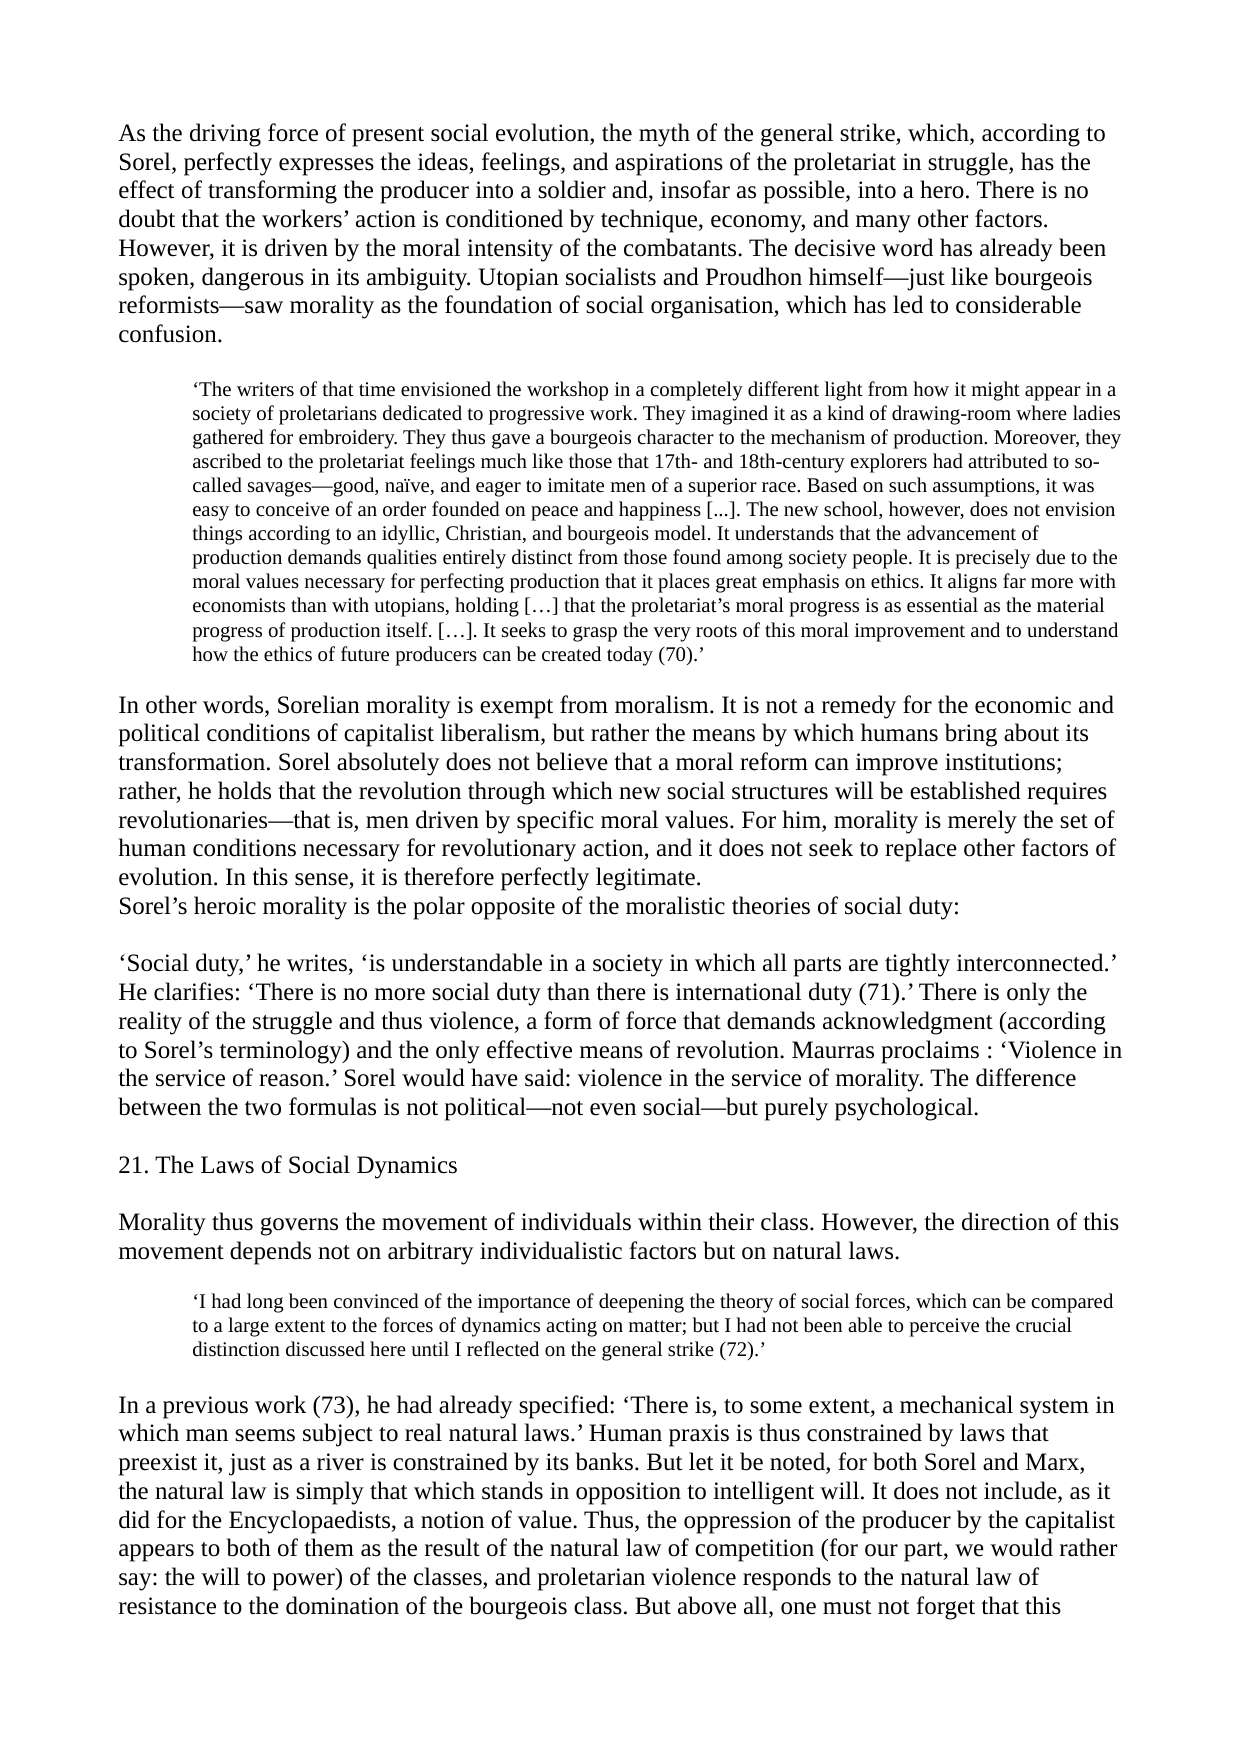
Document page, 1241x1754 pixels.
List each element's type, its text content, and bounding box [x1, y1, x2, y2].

text ‘I had long been convinced of the importance of deepening the theory of social forces, which can be compared to a large extent to the forces of dynamics acting on matter; but I had not been able to perceive the crucial distinction discussed here until I reflected on the general strike (72).’ [118, 1289, 1122, 1361]
text As the driving force of present social evolution, the myth of the general strike, which, according to Sorel, perfectly expresses the ideas, feelings, and aspirations of the proletariat in struggle, has the effect of transforming the producer into a soldier and, insofar as possible, into a hero. There is no doubt that the workers’ action is conditioned by technique, economy, and many other factors. However, it is driven by the moral intensity of the combatants. The decisive word has already been spoken, dangerous in its ambiguity. Utopian socialists and Proudhon himself—just like bourgeois reformists—saw morality as the foundation of social organisation, which has led to considerable confusion. [118, 118, 1122, 348]
text ‘Social duty,’ he writes, ‘is understandable in a society in which all parts are tightly interconnected.’ He clarifies: ‘There is no more social duty than there is international duty (71).’ There is only the reality of the struggle and thus violence, a form of force that demands acknowledgment (according to Sorel’s terminology) and the only effective means of revolution. Maurras proclaims : ‘Violence in the service of reason.’ Sorel would have said: violence in the service of morality. The difference between the two formulas is not political—not even social—but purely psychological. [118, 948, 1122, 1121]
text Morality thus governs the movement of individuals within their class. However, the direction of this movement depends not on arbitrary individualistic factors but on natural laws. [118, 1207, 1122, 1265]
text Sorel’s heroic morality is the polar opposite of the moralistic theories of social duty: [118, 891, 1122, 920]
text In a previous work (73), he had already specified: ‘There is, to some extent, a mechanical system in which man seems subject to real natural laws.’ Human praxis is thus constrained by laws that preexist it, just as a river is constrained by its banks. But let it be noted, for both Sorel and Marx, the natural law is simply that which stands in opposition to intelligent will. It does not include, as it did for the Encyclopaedists, a notion of value. Thus, the oppression of the producer by the capitalist appears to both of them as the result of the natural law of competition (for our part, we would rather say: the will to power) of the classes, and proletarian violence responds to the natural law of resistance to the domination of the bourgeois class. But above all, one must not forget that this [118, 1390, 1122, 1620]
text ‘The writers of that time envisioned the workshop in a completely different light from how it might appear in a society of proletarians dedicated to progressive work. They imagined it as a kind of drawing-room where ladies gathered for embroidery. They thus gave a bourgeois character to the mechanism of production. Moreover, they ascribed to the proletariat feelings much like those that 17th- and 18th-century explorers had attributed to so- called savages—good, naïve, and eager to imitate men of a superior race. Based on such assumptions, it was easy to conceive of an order founded on peace and happiness [...]. The new school, however, does not envision things according to an idyllic, Christian, and bourgeois model. It understands that the advancement of production demands qualities entirely distinct from those found among society people. It is precisely due to the moral values necessary for perfecting production that it places great emphasis on ethics. It aligns far more with economists than with utopians, holding […] that the proletariat’s moral progress is as essential as the material progress of production itself. […]. It seeks to grasp the very roots of this moral improvement and to understand how the ethics of future producers can be created today (70).’ [118, 377, 1122, 666]
text 21. The Laws of Social Dynamics [118, 1150, 1122, 1178]
text In other words, Sorelian morality is exempt from moralism. It is not a remedy for the economic and political conditions of capitalist liberalism, but rather the means by which humans bring about its transformation. Sorel absolutely does not believe that a moral reform can improve institutions; rather, he holds that the revolution through which new social structures will be established requires revolutionaries—that is, men driven by specific moral values. For him, morality is merely the set of human conditions necessary for revolutionary action, and it does not seek to replace other factors of evolution. In this sense, it is therefore perfectly legitimate. [118, 690, 1122, 891]
